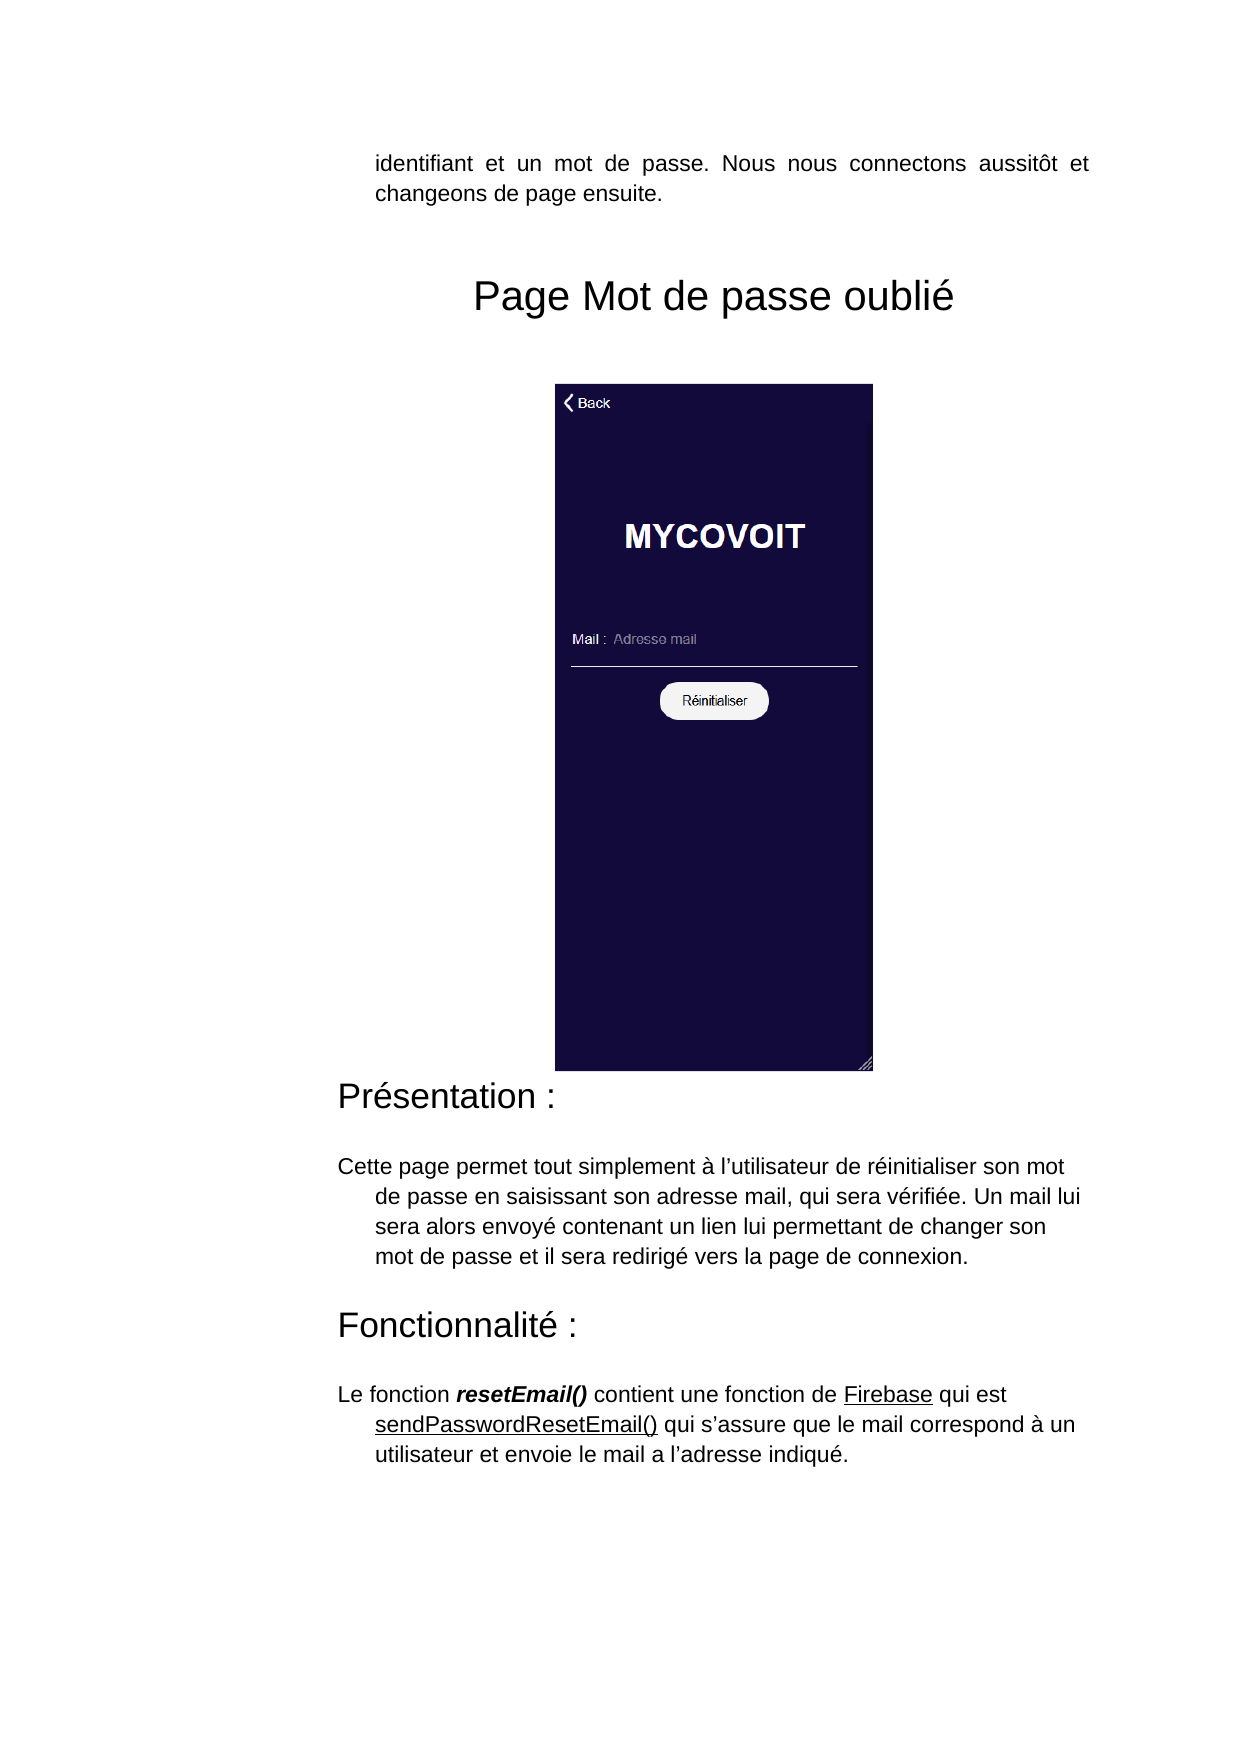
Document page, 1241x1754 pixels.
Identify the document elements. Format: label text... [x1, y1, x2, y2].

text Présentation : [337, 1076, 1090, 1116]
text Le fonction resetEmail() contient une fonction de Firebase qui est sendPasswordResetEmail() qui s’assure que le mail correspond à un utilisateur et envoie le mail a l’adresse indiqué. [337, 1381, 1090, 1467]
text Fonctionnalité : [337, 1304, 1090, 1344]
text identifiant et un mot de passe. Nous nous connectons aussitôt et changeons de page ensuite. [337, 150, 1090, 207]
picture [554, 383, 873, 1072]
text Cette page permet tout simplement à l’utilisateur de réinitialiser son mot de passe en saisissant son adresse mail, qui sera vérifiée. Un mail lui sera alors envoyé contenant un lien lui permettant de changer son mot de passe et il sera redirigé vers la page de connexion. [337, 1153, 1090, 1270]
text Page Mot de passe oublié [337, 271, 1090, 319]
